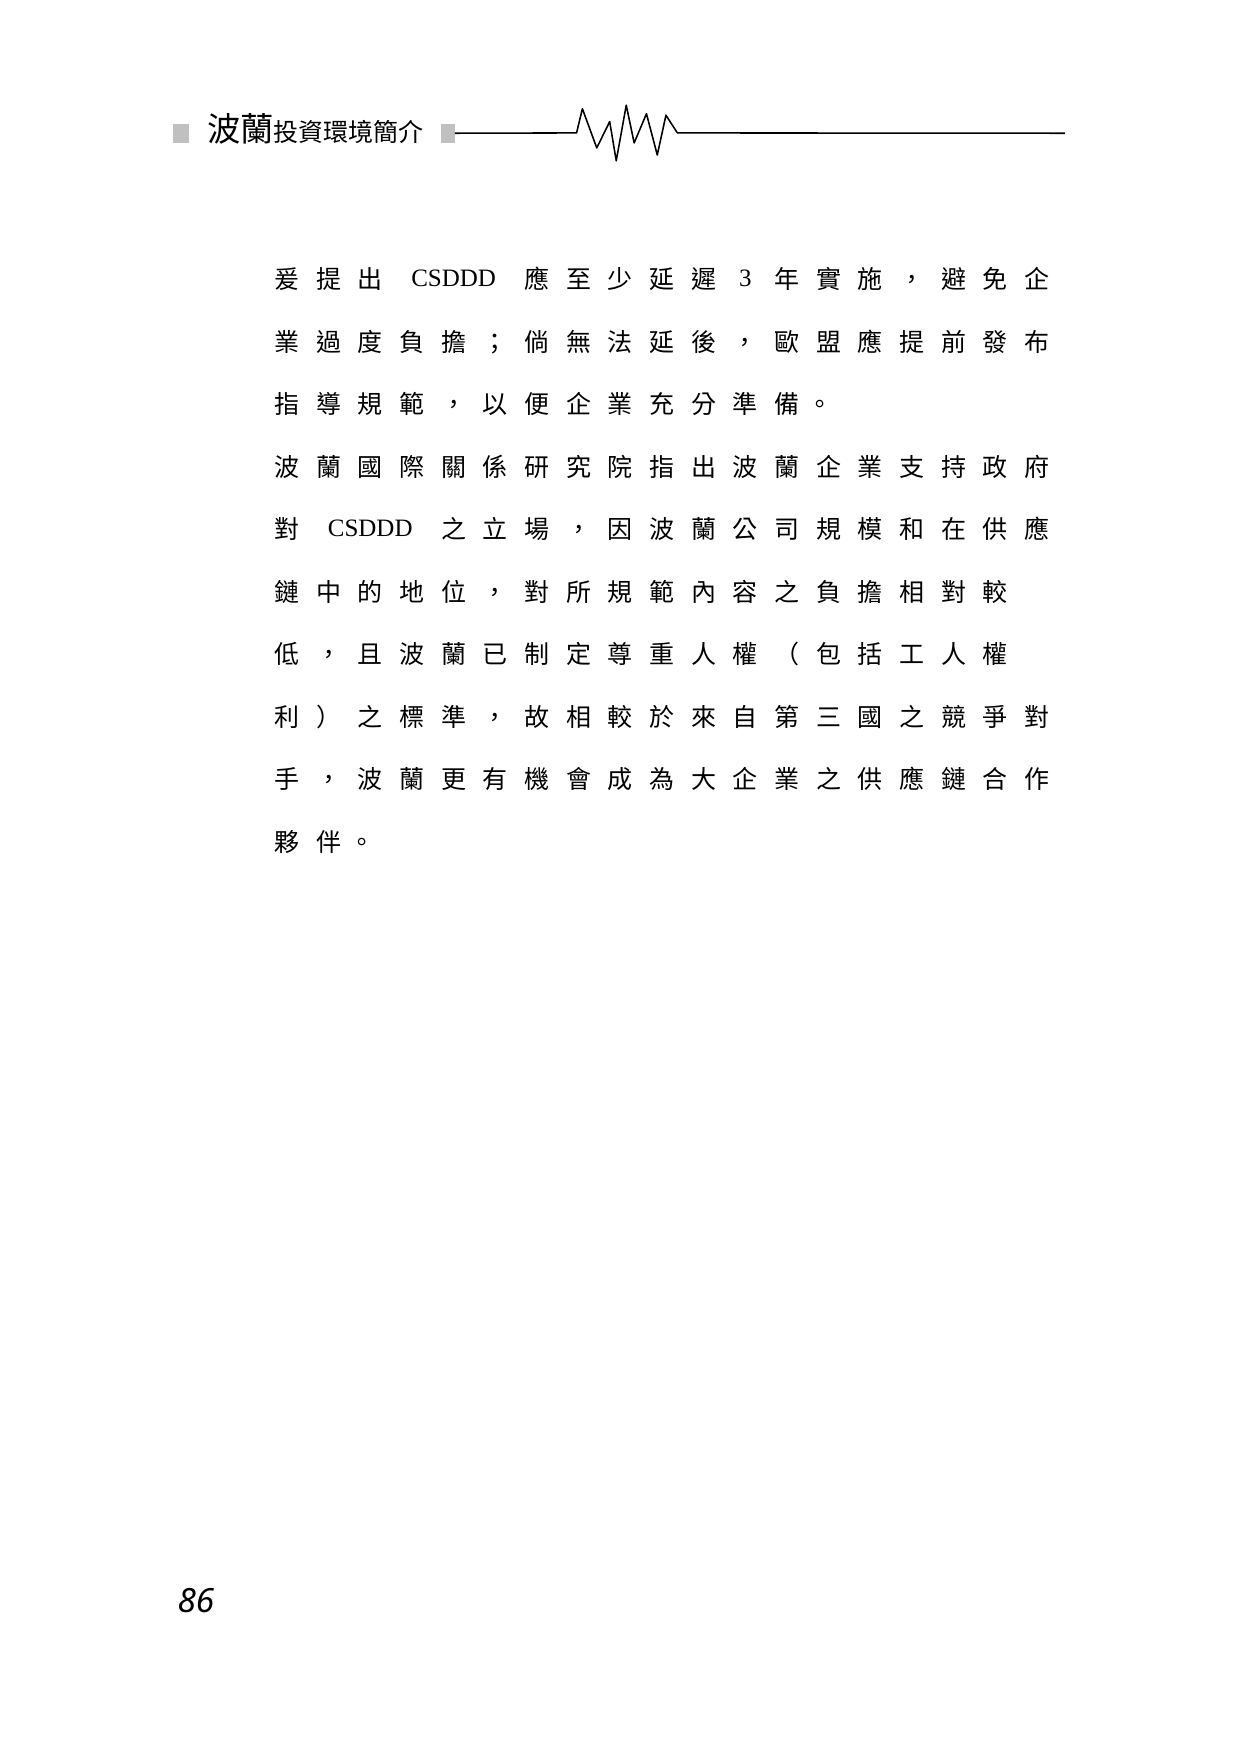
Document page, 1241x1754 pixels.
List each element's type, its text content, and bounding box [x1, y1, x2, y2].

text 爰提出CSDDD應至少延遲3年實施，避免企業過度負擔；倘無法延後，歐盟應提前發布指導規範，以便企業充分準備。 [245, 236, 1058, 424]
text 波蘭國際關係研究院指出波蘭企業支持政府對CSDDD之立場，因波蘭公司規模和在供應鏈中的地位，對所規範內容之負擔相對較低，且波蘭已制定尊重人權（包括工人權利）之標準，故相較於來自第三國之競爭對手，波蘭更有機會成為大企業之供應鏈合作夥伴。 [245, 424, 1058, 861]
